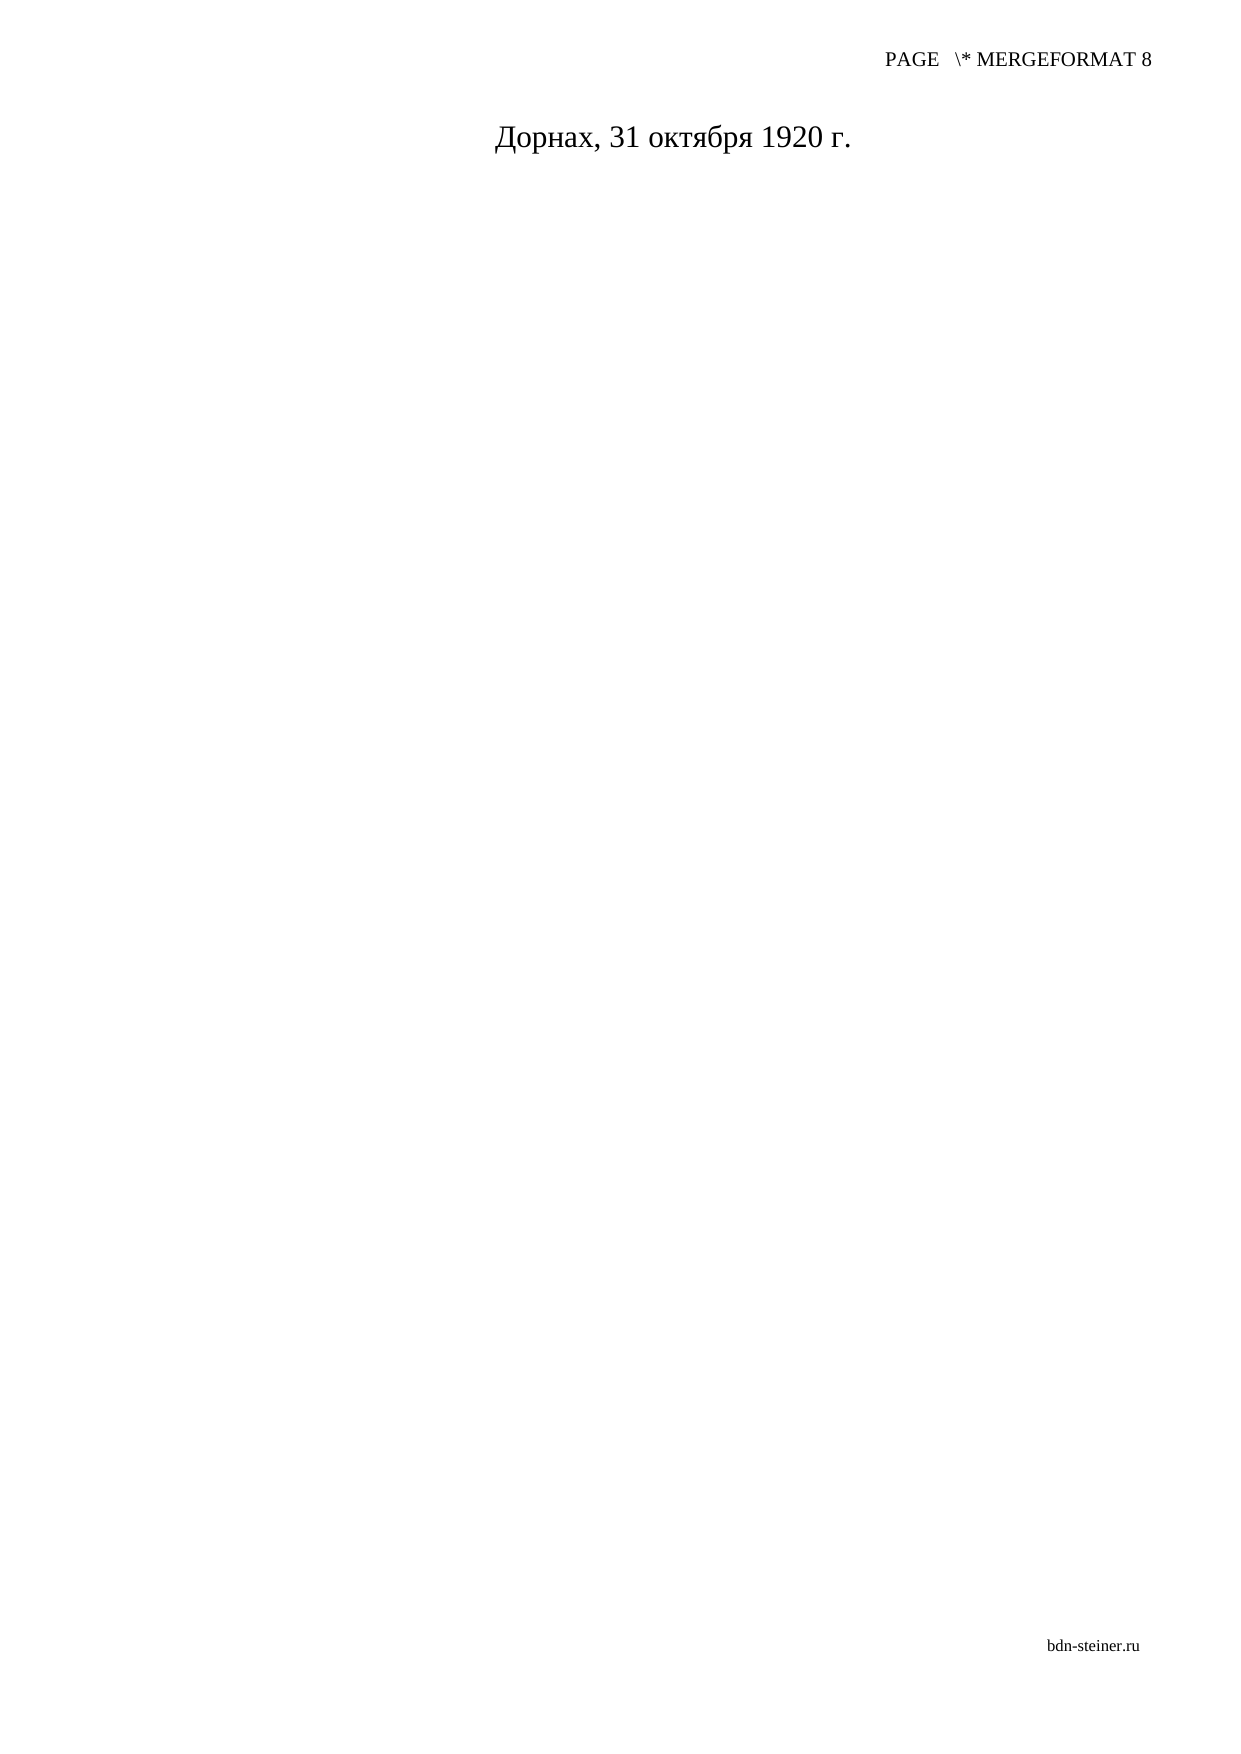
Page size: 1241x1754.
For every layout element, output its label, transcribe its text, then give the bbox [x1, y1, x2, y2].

text Дорнах, 31 октября 1920 г. [177, 118, 1152, 154]
